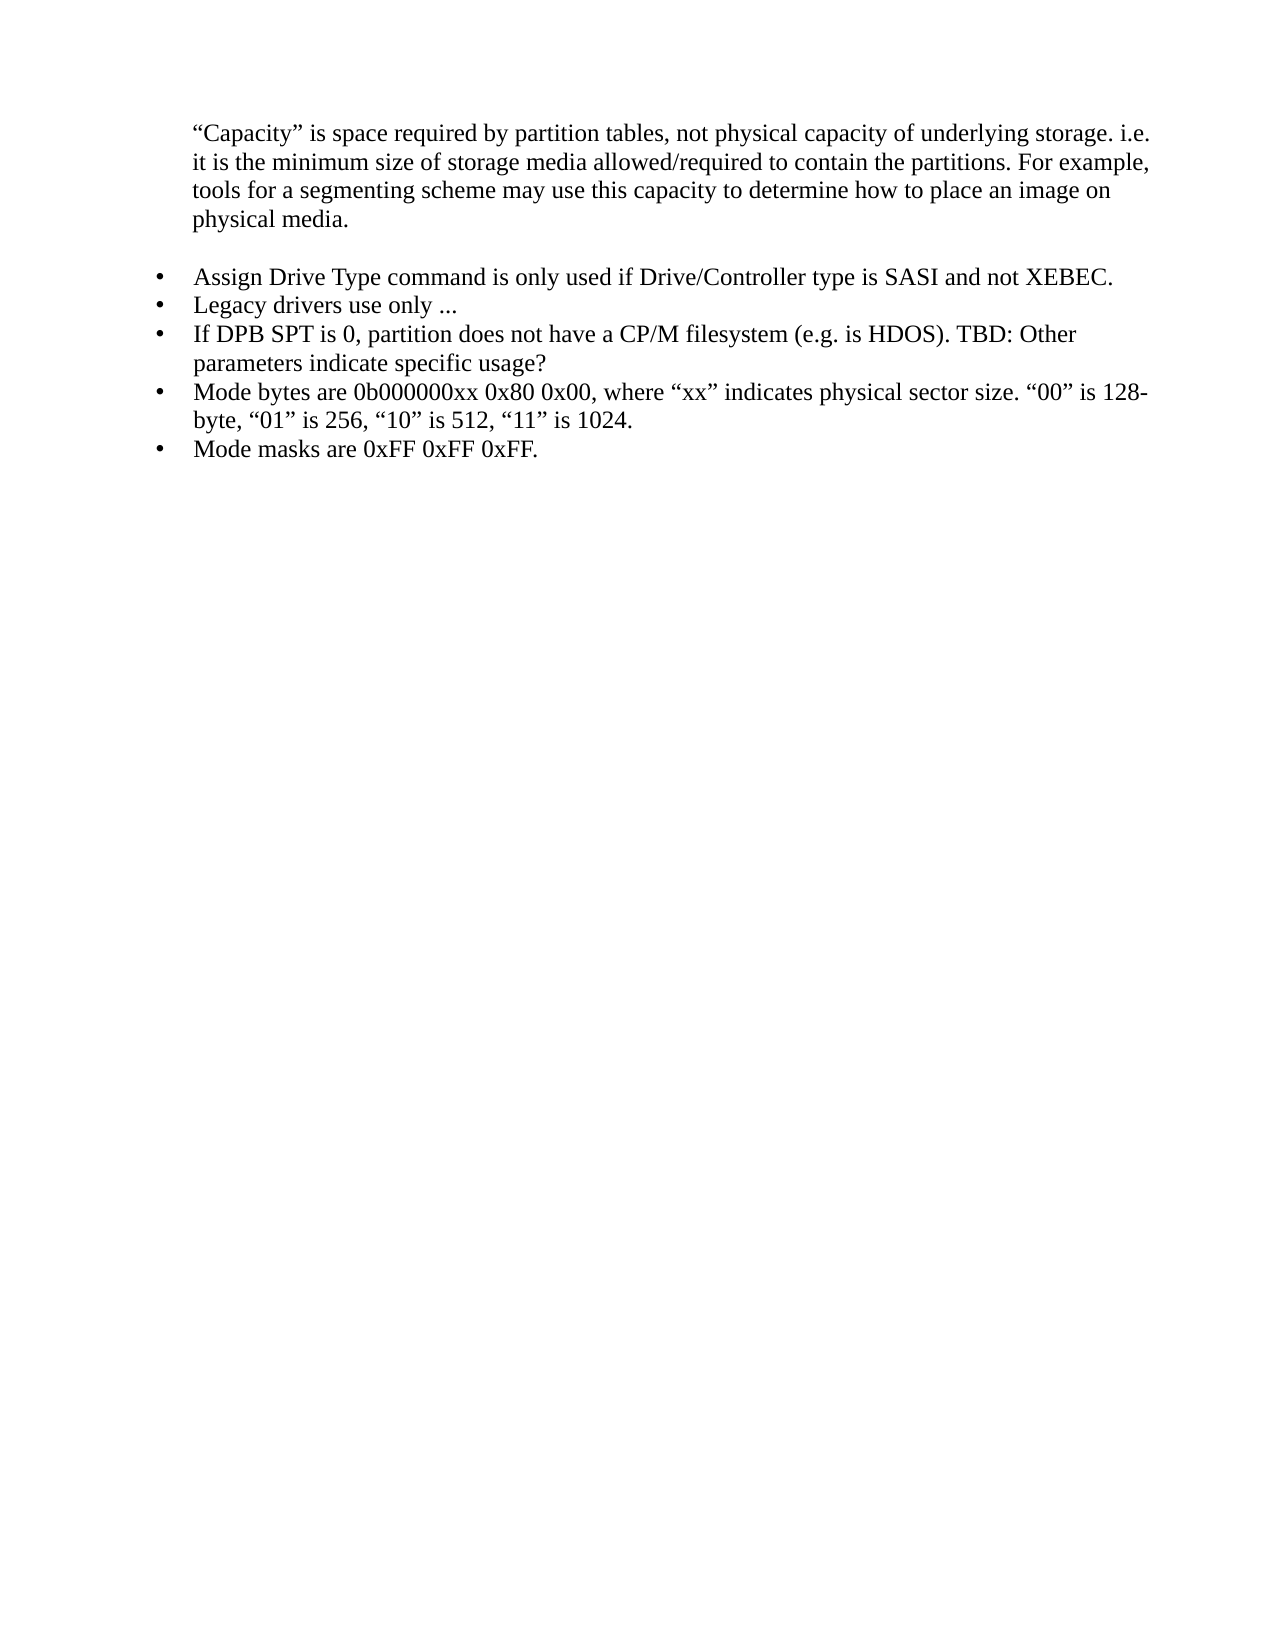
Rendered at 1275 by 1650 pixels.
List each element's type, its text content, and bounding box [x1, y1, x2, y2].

list If DPB SPT is 0, partition does not have a CP/M filesystem (e.g. is HDOS). TBD: Other parameters indicate specific usage? [156, 319, 1157, 377]
list Assign Drive Type command is only used if Drive/Controller type is SASI and not XEBEC. [156, 262, 1157, 291]
list Mode masks are 0xFF 0xFF 0xFF. [156, 434, 1157, 463]
text “Capacity” is space required by partition tables, not physical capacity of underlying storage. i.e. it is the minimum size of storage media allowed/required to contain the partitions. For example, tools for a segmenting scheme may use this capacity to determine how to place an image on physical media. [192, 118, 1157, 233]
list Mode bytes are 0b000000xx 0x80 0x00, where “xx” indicates physical sector size. “00” is 128-byte, “01” is 256, “10” is 512, “11” is 1024. [156, 377, 1157, 434]
list Legacy drivers use only ... [156, 291, 1157, 319]
